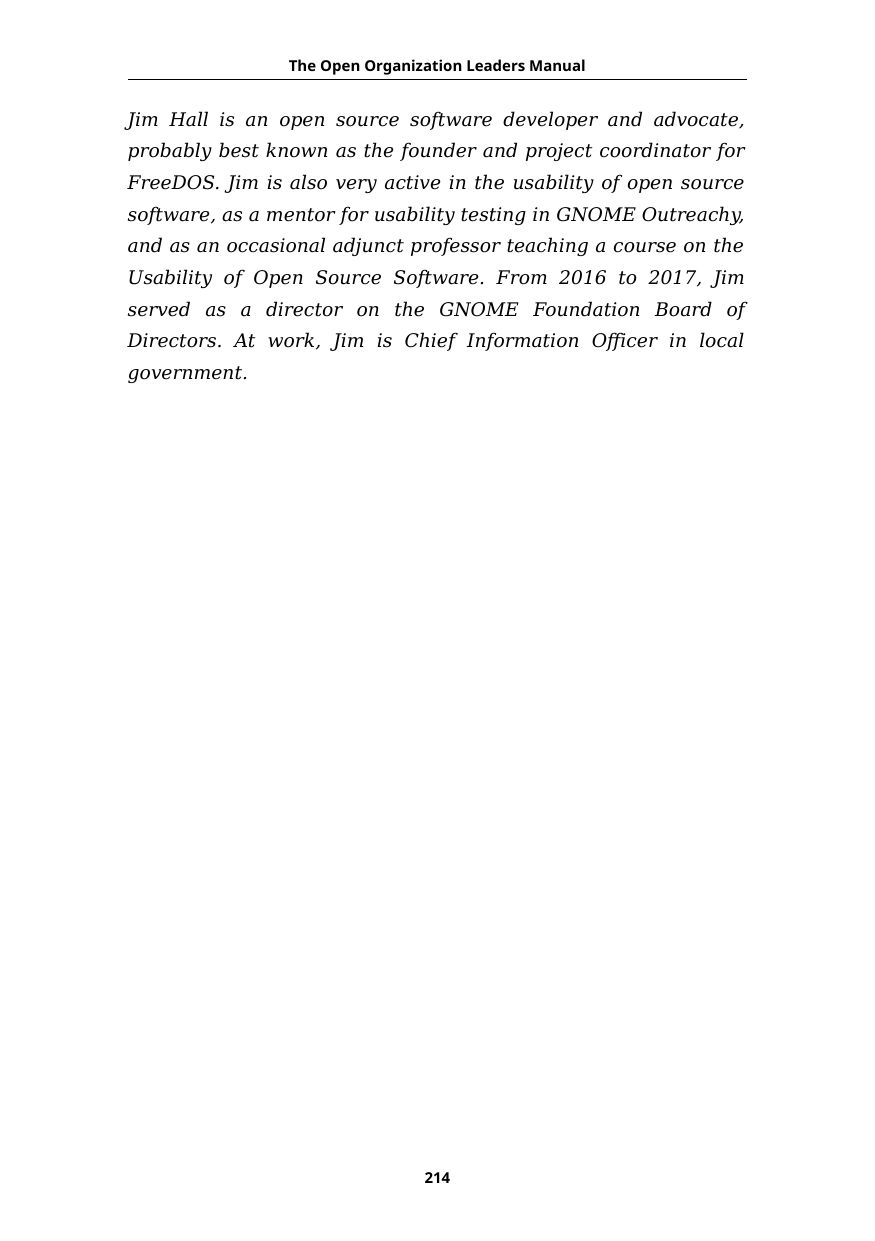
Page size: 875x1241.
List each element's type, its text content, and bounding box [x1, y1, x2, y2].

text Jim Hall is an open source software developer and advocate, probably best known as the founder and project coordinator for FreeDOS. Jim is also very active in the usability of open source software, as a mentor for usability testing in GNOME Outreachy, and as an occasional adjunct professor teaching a course on the Usability of Open Source Software. From 2016 to 2017, Jim served as a director on the GNOME Foundation Board of Directors. At work, Jim is Chief Information Officer in local government. [127, 109, 747, 384]
